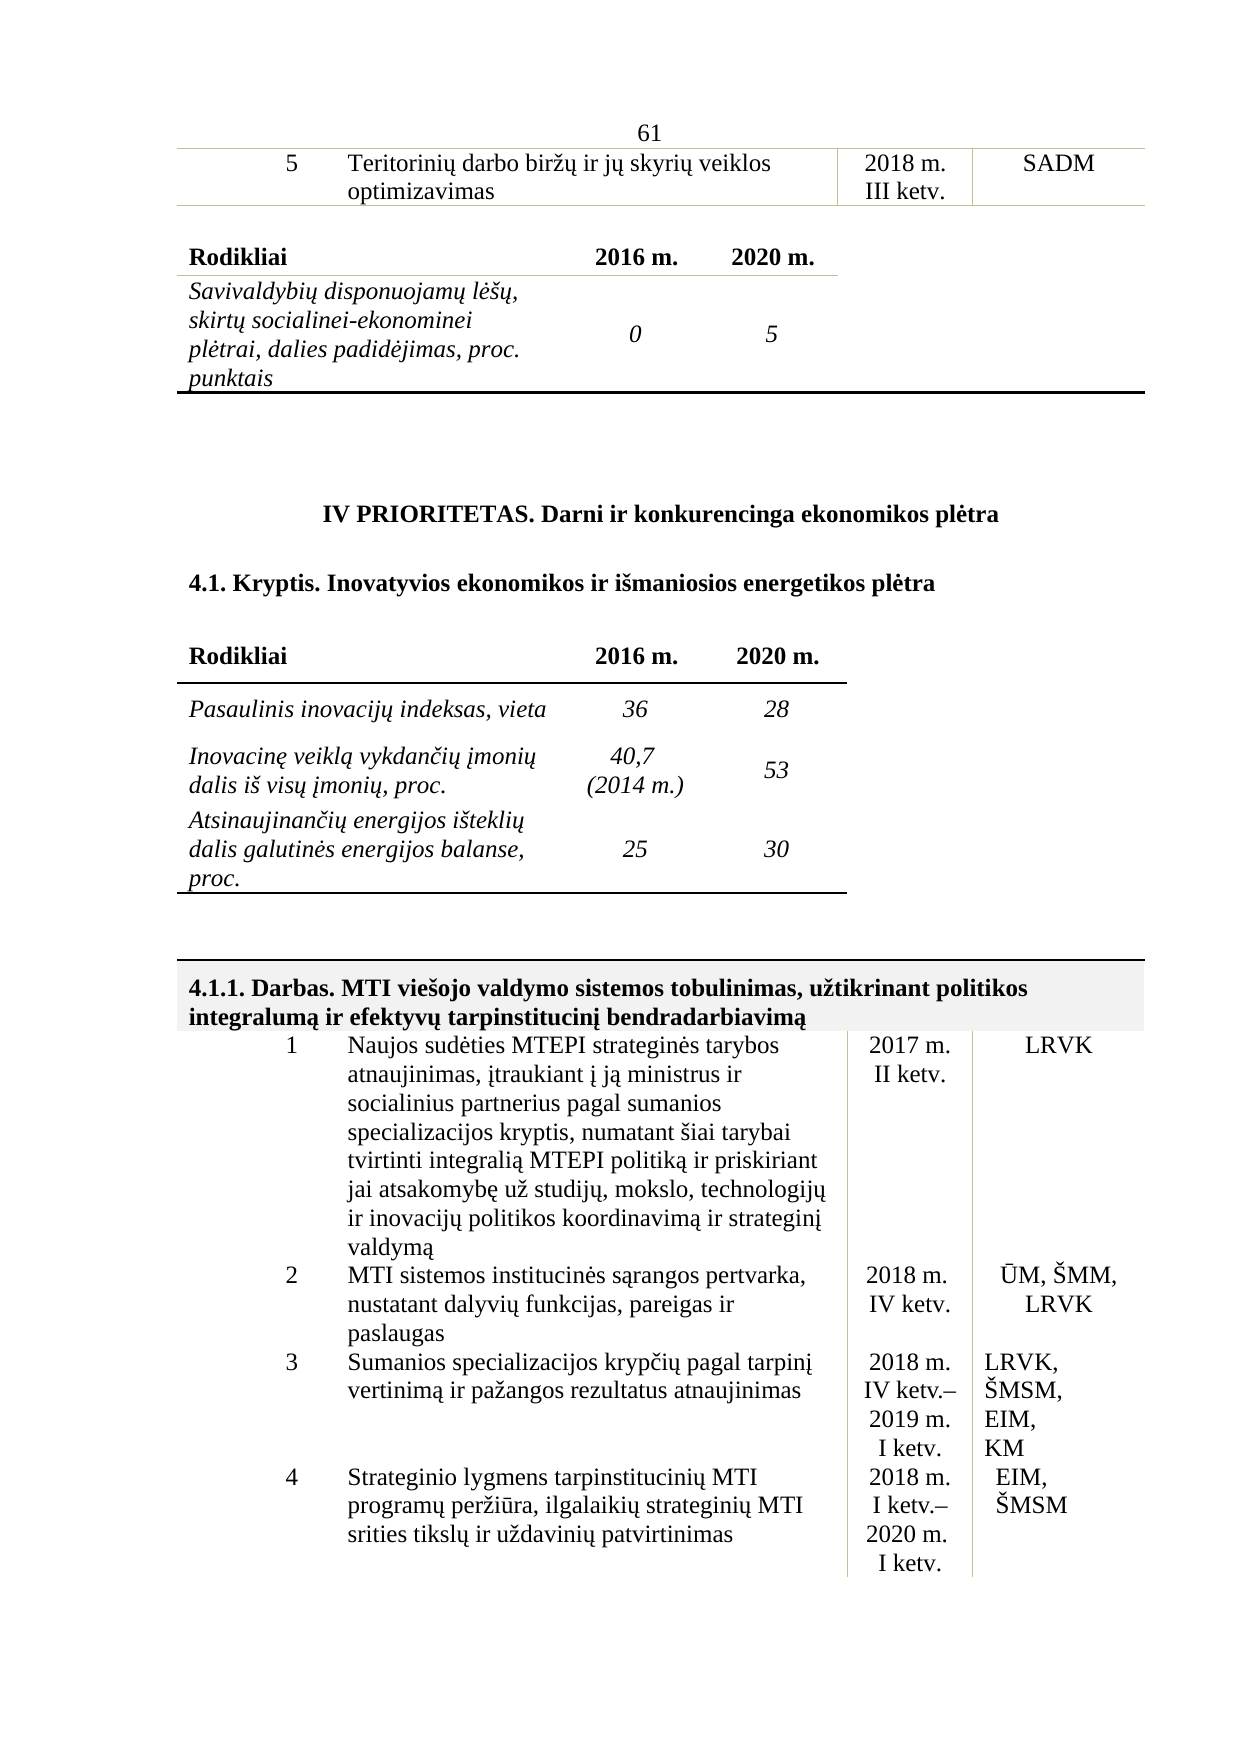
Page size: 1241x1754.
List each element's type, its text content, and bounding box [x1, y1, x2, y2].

table_cell LRVK [973, 1031, 1144, 1261]
table_cell 25 [565, 806, 708, 892]
table_cell 53 [708, 734, 847, 806]
table_cell 30 [708, 806, 847, 892]
table_cell [973, 682, 1144, 734]
table_cell [247, 925, 336, 959]
table_cell [973, 206, 1144, 238]
table_cell 2018 m. IV ketv. [848, 1261, 972, 1347]
table_cell [336, 206, 390, 238]
table_cell [973, 892, 1144, 925]
table_cell [973, 734, 1144, 806]
table_cell [708, 206, 838, 238]
table_cell [565, 394, 708, 475]
table_cell [247, 597, 336, 630]
table_cell Atsinaujinančių energijos išteklių dalis galutinės energijos balanse, proc. [177, 806, 564, 892]
table_cell [527, 630, 564, 682]
table_cell [708, 597, 847, 630]
table_cell [565, 206, 708, 238]
table_cell [336, 528, 527, 556]
table_cell ŪM, ŠMM, LRVK [973, 1261, 1144, 1347]
table_cell MTI sistemos institucinės sąrangos pertvarka, nustatant dalyvių funkcijas, pareigas ir paslaugas [336, 1261, 847, 1347]
table_cell [565, 528, 708, 556]
table_cell [708, 394, 838, 475]
table_cell 2017 m. II ketv. [848, 1031, 972, 1261]
table_cell 2018 m. I ketv.– 2020 m. I ketv. [848, 1462, 972, 1577]
table_cell [177, 149, 247, 205]
table_cell Strateginio lygmens tarpinstitucinių MTI programų peržiūra, ilgalaikių strateginių MTI srities tikslų ir uždavinių patvirtinimas [336, 1462, 847, 1577]
table_cell [565, 597, 708, 630]
table_cell IV PRIORITETAS. Darni ir konkurencinga ekonomikos plėtra [177, 475, 1144, 527]
table_cell [838, 275, 973, 391]
table_cell [847, 597, 973, 630]
table_cell [708, 925, 847, 959]
table_cell 2020 m. [708, 630, 847, 682]
table_cell [177, 925, 247, 959]
table_cell 2018 m. III ketv. [838, 149, 972, 205]
table_cell [973, 597, 1144, 630]
table_cell 40,7 (2014 m.) [565, 734, 708, 806]
table_cell [973, 394, 1144, 475]
table_cell Sumanios specializacijos krypčių pagal tarpinį vertinimą ir pažangos rezultatus atnaujinimas [336, 1347, 847, 1462]
table_cell [847, 806, 973, 892]
table_cell [247, 894, 336, 925]
table_cell Inovacinę veiklą vykdančių įmonių dalis iš visų įmonių, proc. [177, 734, 564, 806]
table_cell [973, 806, 1144, 892]
table_cell [708, 894, 847, 925]
table_cell [527, 894, 564, 925]
table_cell [838, 394, 973, 475]
table_cell 2018 m. IV ketv.– 2019 m. I ketv. [848, 1347, 972, 1462]
table_cell [336, 630, 527, 682]
table_cell 36 [565, 684, 708, 734]
table_cell [527, 925, 564, 959]
table_cell [565, 894, 708, 925]
table_cell [838, 206, 973, 238]
table_cell [973, 528, 1144, 556]
table_cell [847, 682, 973, 734]
table_cell 5 [708, 276, 838, 391]
table_cell Rodikliai [177, 630, 336, 682]
table_cell [847, 528, 973, 556]
table_cell [390, 206, 564, 238]
table_cell 0 [565, 276, 708, 391]
table_header EIM, ŠMSM [984, 1462, 1136, 1519]
table_cell [177, 1347, 247, 1462]
table_cell Naujos sudėties MTEPI strateginės tarybos atnaujinimas, įtraukiant į ją ministrus ir socialinius partnerius pagal sumanios specializacijos kryptis, numatant šiai tarybai tvirtinti integralią MTEPI politiką ir priskiriant jai atsakomybę už studijų, mokslo, technologijų ir inovacijų politikos koordinavimą ir strateginį valdymą [336, 1031, 847, 1261]
table_cell 1 [247, 1031, 336, 1261]
table_cell LRVK, ŠMSM, EIM, KM [973, 1347, 1144, 1462]
table_cell [847, 892, 973, 925]
table_cell [973, 925, 1144, 959]
table_cell [177, 1031, 247, 1261]
table_cell [838, 238, 973, 275]
table_cell 5 [247, 149, 336, 205]
table_cell [177, 1462, 247, 1577]
table_cell [336, 925, 527, 959]
table_cell 2016 m. [565, 238, 708, 275]
table_cell [177, 394, 247, 475]
table_cell [336, 894, 527, 925]
table_cell SADM [973, 149, 1144, 205]
table_cell [336, 394, 390, 475]
table_cell 4.1. Kryptis. Inovatyvios ekonomikos ir išmaniosios energetikos plėtra [177, 556, 1144, 597]
table_cell [177, 894, 247, 925]
table_cell [527, 597, 564, 630]
table_cell [390, 394, 564, 475]
table_cell [247, 528, 336, 556]
table_cell [177, 528, 247, 556]
table_cell [336, 238, 564, 275]
table_cell [177, 206, 247, 238]
table_cell [973, 630, 1144, 682]
table_cell [247, 394, 336, 475]
table_cell [973, 238, 1144, 275]
table_cell [247, 206, 336, 238]
table_cell 4.1.1. Darbas. MTI viešojo valdymo sistemos tobulinimas, užtikrinant politikos integralumą ir efektyvų tarpinstitucinį bendradarbiavimą [177, 961, 1144, 1031]
table_cell [973, 275, 1144, 391]
table_cell 4 [247, 1462, 336, 1577]
table_cell [177, 1261, 247, 1347]
table_cell Rodikliai [177, 238, 336, 275]
table_cell [847, 925, 973, 959]
table_cell Savivaldybių disponuojamų lėšų, skirtų socialinei-ekonominei plėtrai, dalies padidėjimas, proc. punktais [177, 276, 564, 391]
table_cell [847, 734, 973, 806]
table_cell [973, 1462, 1144, 1577]
table_cell 3 [247, 1347, 336, 1462]
table_cell 2 [247, 1261, 336, 1347]
table_cell 28 [708, 684, 847, 734]
table_cell [336, 597, 527, 630]
table_cell [177, 597, 247, 630]
table_cell [847, 630, 973, 682]
table_cell [708, 528, 847, 556]
table_cell 2016 m. [565, 630, 708, 682]
table_cell Teritorinių darbo biržų ir jų skyrių veiklos optimizavimas [336, 149, 837, 205]
table_cell Pasaulinis inovacijų indeksas, vieta [177, 684, 564, 734]
table_cell [527, 528, 564, 556]
table_cell 2020 m. [708, 238, 838, 275]
table_cell [565, 925, 708, 959]
